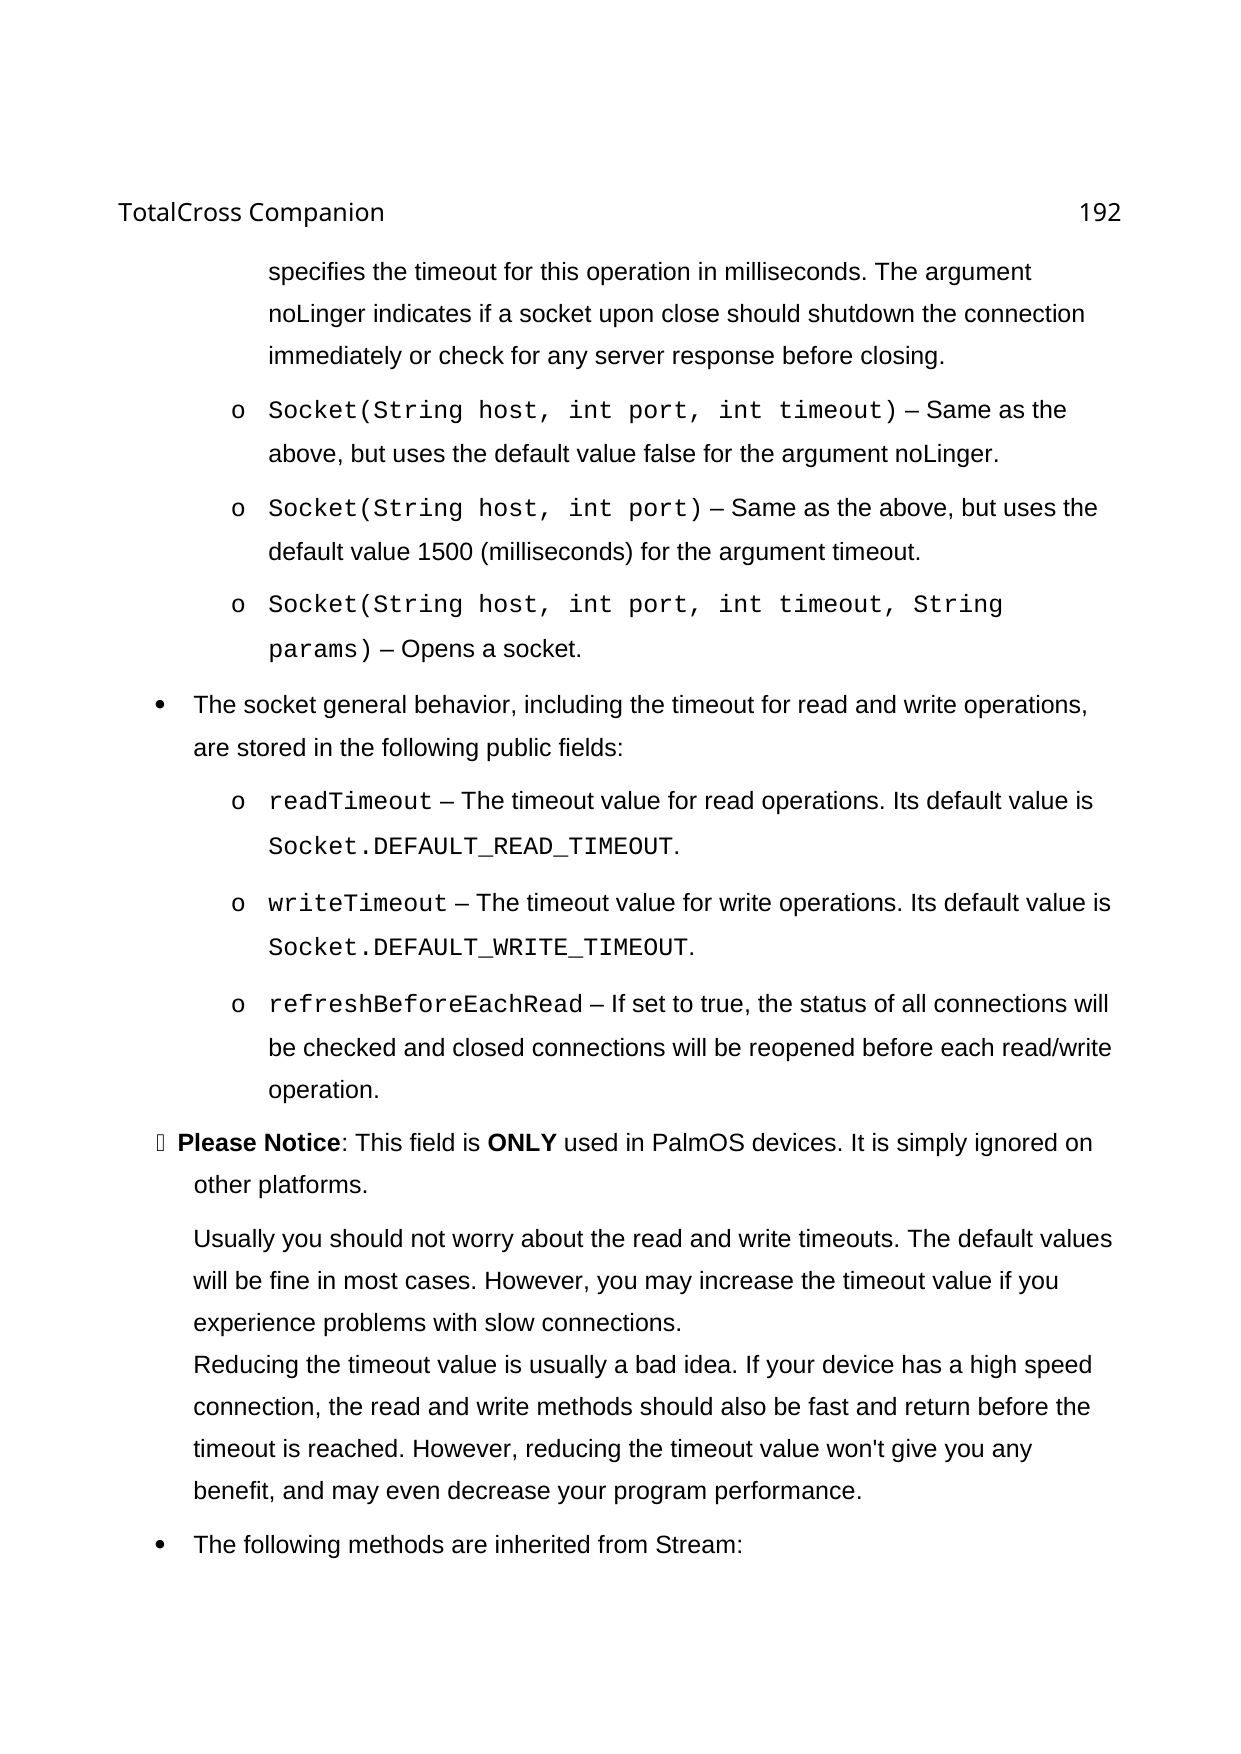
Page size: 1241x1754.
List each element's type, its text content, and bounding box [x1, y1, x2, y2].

list refreshBeforeEachRead – If set to true, the status of all connections will be checked and closed connections will be reopened before each read/write operation. [231, 989, 1122, 1103]
list Socket(String host, int port) – Same as the above, but uses the default value 1500 (milliseconds) for the argument timeout. [231, 494, 1122, 566]
list The socket general behavior, including the timeout for read and write operations, are stored in the following public fields: [156, 691, 1122, 761]
list Socket(String host, int port, int timeout) – Same as the above, but uses the default value false for the argument noLinger. [231, 396, 1122, 468]
list The following methods are inherited from Stream: [156, 1531, 1122, 1559]
list readTimeout – The timeout value for read operations. Its default value is Socket.DEFAULT_READ_TIMEOUT. [231, 787, 1122, 862]
list Socket(String host, int port, int timeout, String params) – Opens a socket. [231, 592, 1122, 664]
list specifies the timeout for this operation in milliseconds. The argument noLinger indicates if a socket upon close should shutdown the connection immediately or check for any server response before closing. [231, 258, 1122, 370]
list writeTimeout – The timeout value for write operations. Its default value is Socket.DEFAULT_WRITE_TIMEOUT. [231, 888, 1122, 963]
text Usually you should not worry about the read and write timeouts. The default values will be fine in most cases. However, you may increase the timeout value if you experience problems with slow connections. Reducing the timeout value is usually a bad idea. If your device has a high speed connection, the read and write methods should also be fast and return before the timeout is reached. However, reducing the timeout value won't give you any benefit, and may even decrease your program performance. [193, 1225, 1122, 1505]
list Please Notice: This field is ONLY used in PalmOS devices. It is simply ignored on other platforms. [156, 1129, 1122, 1199]
